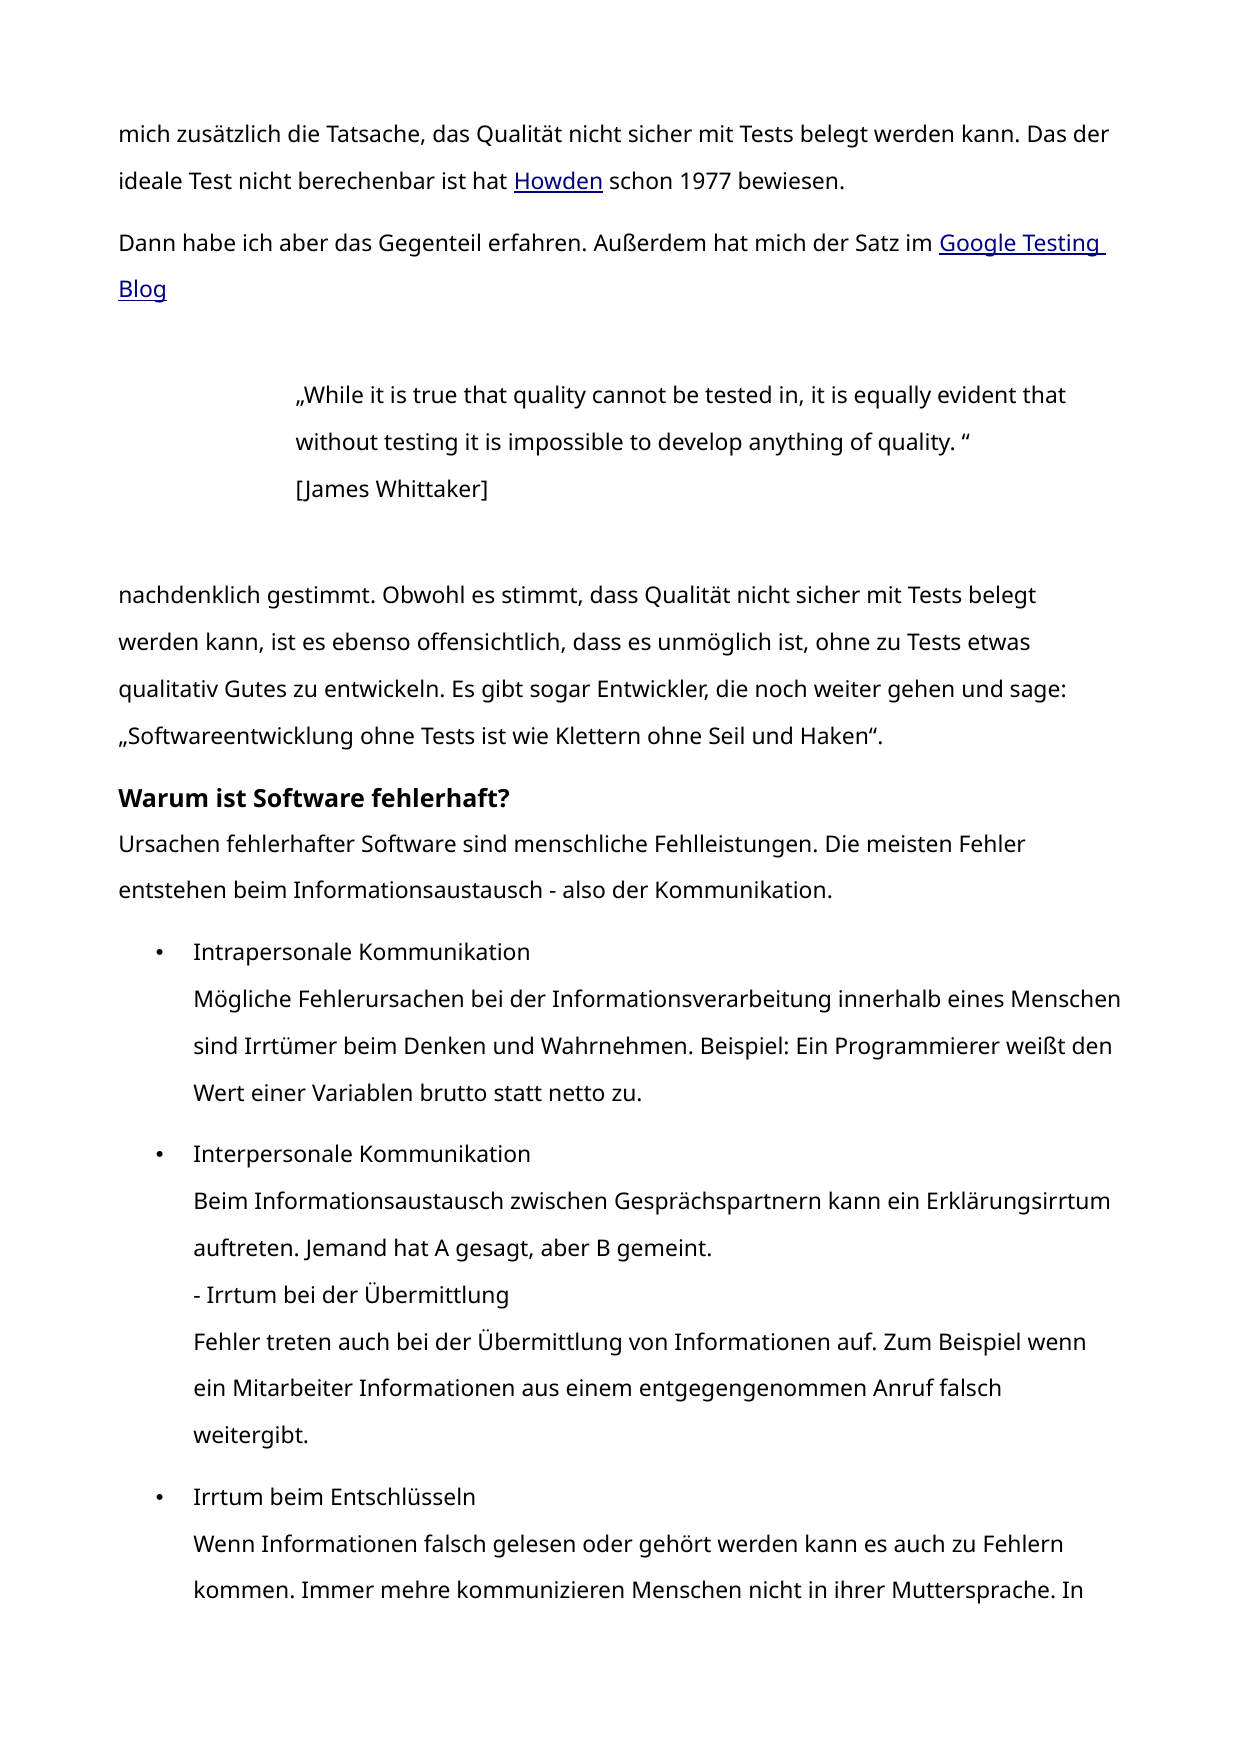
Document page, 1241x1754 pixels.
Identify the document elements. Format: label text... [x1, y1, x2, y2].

subtitle Warum ist Software fehlerhaft? [118, 781, 1122, 815]
text nachdenklich gestimmt. Obwohl es stimmt, dass Qualität nicht sicher mit Tests belegt werden kann, ist es ebenso offensichtlich, dass es unmöglich ist, ohne zu Tests etwas qualitativ Gutes zu entwickeln. Es gibt sogar Entwickler, die noch weiter gehen und sage: „Softwareentwicklung ohne Tests ist wie Klettern ohne Seil und Haken“. [118, 579, 1122, 751]
list Interpersonale Kommunikation Beim Informationsaustausch zwischen Gesprächspartnern kann ein Erklärungsirrtum auftreten. Jemand hat A gesagt, aber B gemeint. - Irrtum bei der Übermittlung Fehler treten auch bei der Übermittlung von Informationen auf. Zum Beispiel wenn ein Mitarbeiter Informationen aus einem entgegengenommen Anruf falsch weitergibt. [156, 1138, 1122, 1451]
list Intrapersonale Kommunikation Mögliche Fehlerursachen bei der Informationsverarbeitung innerhalb eines Menschen sind Irrtümer beim Denken und Wahrnehmen. Beispiel: Ein Programmierer weißt den Wert einer Variablen brutto statt netto zu. [156, 936, 1122, 1108]
text Ursachen fehlerhafter Software sind menschliche Fehlleistungen. Die meisten Fehler entstehen beim Informationsaustausch - also der Kommunikation. [118, 828, 1122, 906]
text „While it is true that quality cannot be tested in, it is equally evident that without testing it is impossible to develop anything of quality. “ [James Whittaker] [295, 379, 1122, 504]
list Irrtum beim Entschlüsseln Wenn Informationen falsch gelesen oder gehört werden kann es auch zu Fehlern kommen. Immer mehre kommunizieren Menschen nicht in ihrer Muttersprache. In [156, 1481, 1122, 1606]
text Dann habe ich aber das Gegenteil erfahren. Außerdem hat mich der Satz im Google Testing Blog [118, 226, 1122, 304]
text mich zusätzlich die Tatsache, das Qualität nicht sicher mit Tests belegt werden kann. Das der ideale Test nicht berechenbar ist hat Howden schon 1977 bewiesen. [118, 118, 1122, 196]
